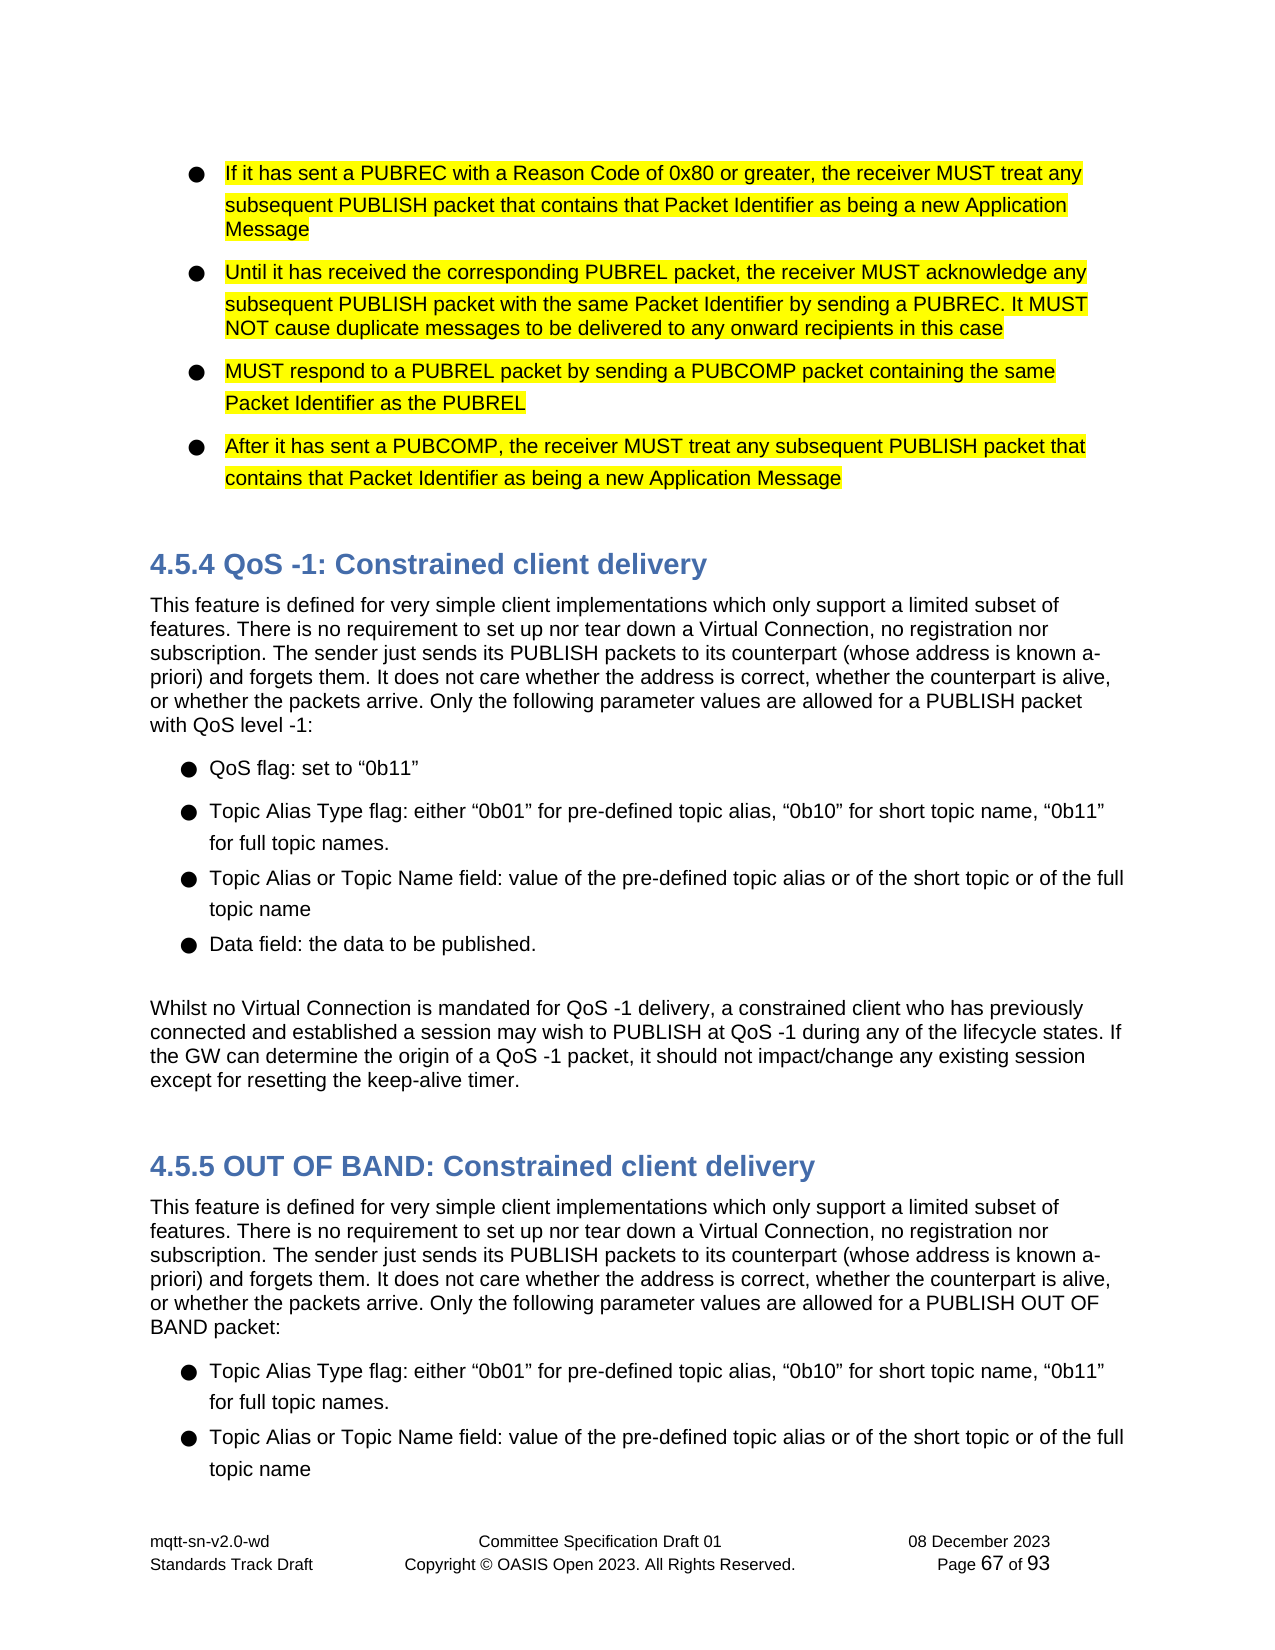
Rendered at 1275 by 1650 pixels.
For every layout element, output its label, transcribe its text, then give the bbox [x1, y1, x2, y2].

list QoS flag: set to “0b11” [179, 745, 1125, 788]
list After it has sent a PUBCOMP, the receiver MUST treat any subsequent PUBLISH packet that contains that Packet Identifier as being a new Application Message [187, 423, 1125, 489]
text This feature is defined for very simple client implementations which only support a limited subset of features. There is no requirement to set up nor tear down a Virtual Connection, no registration nor subscription. The sender just sends its PUBLISH packets to its counterpart (whose address is known a-priori) and forgets them. It does not care whether the address is correct, whether the counterpart is alive, or whether the packets arrive. Only the following parameter values are allowed for a PUBLISH packet with QoS level -1: [150, 593, 1125, 737]
list Topic Alias or Topic Name field: value of the pre-defined topic alias or of the short topic or of the full topic name [179, 1414, 1125, 1481]
subtitle 4.5.4 QoS -1: Constrained client delivery [150, 547, 1125, 580]
list MUST respond to a PUBREL packet by sending a PUBCOMP packet containing the same Packet Identifier as the PUBREL [187, 348, 1125, 414]
list Topic Alias Type flag: either “0b01” for pre-defined topic alias, “0b10” for short topic name, “0b11” for full topic names. [179, 1347, 1125, 1414]
list Topic Alias Type flag: either “0b01” for pre-defined topic alias, “0b10” for short topic name, “0b11” for full topic names. [179, 788, 1125, 854]
text This feature is defined for very simple client implementations which only support a limited subset of features. There is no requirement to set up nor tear down a Virtual Connection, no registration nor subscription. The sender just sends its PUBLISH packets to its counterpart (whose address is known a-priori) and forgets them. It does not care whether the address is correct, whether the counterpart is alive, or whether the packets arrive. Only the following parameter values are allowed for a PUBLISH OUT OF BAND packet: [150, 1195, 1125, 1339]
list Data field: the data to be published. [179, 921, 1125, 964]
list Until it has received the corresponding PUBREL packet, the receiver MUST acknowledge any subsequent PUBLISH packet with the same Packet Identifier by sending a PUBREC. It MUST NOT cause duplicate messages to be delivered to any onward recipients in this case [187, 249, 1125, 339]
list If it has sent a PUBREC with a Reason Code of 0x80 or greater, the receiver MUST treat any subsequent PUBLISH packet that contains that Packet Identifier as being a new Application Message [187, 150, 1125, 241]
list Topic Alias or Topic Name field: value of the pre-defined topic alias or of the short topic or of the full topic name [179, 854, 1125, 921]
subtitle 4.5.5 OUT OF BAND: Constrained client delivery [150, 1149, 1125, 1183]
text Whilst no Virtual Connection is mandated for QoS -1 delivery, a constrained client who has previously connected and established a session may wish to PUBLISH at QoS -1 during any of the lifecycle states. If the GW can determine the origin of a QoS -1 packet, it should not impact/change any existing session except for resetting the keep-alive timer. [150, 996, 1125, 1092]
